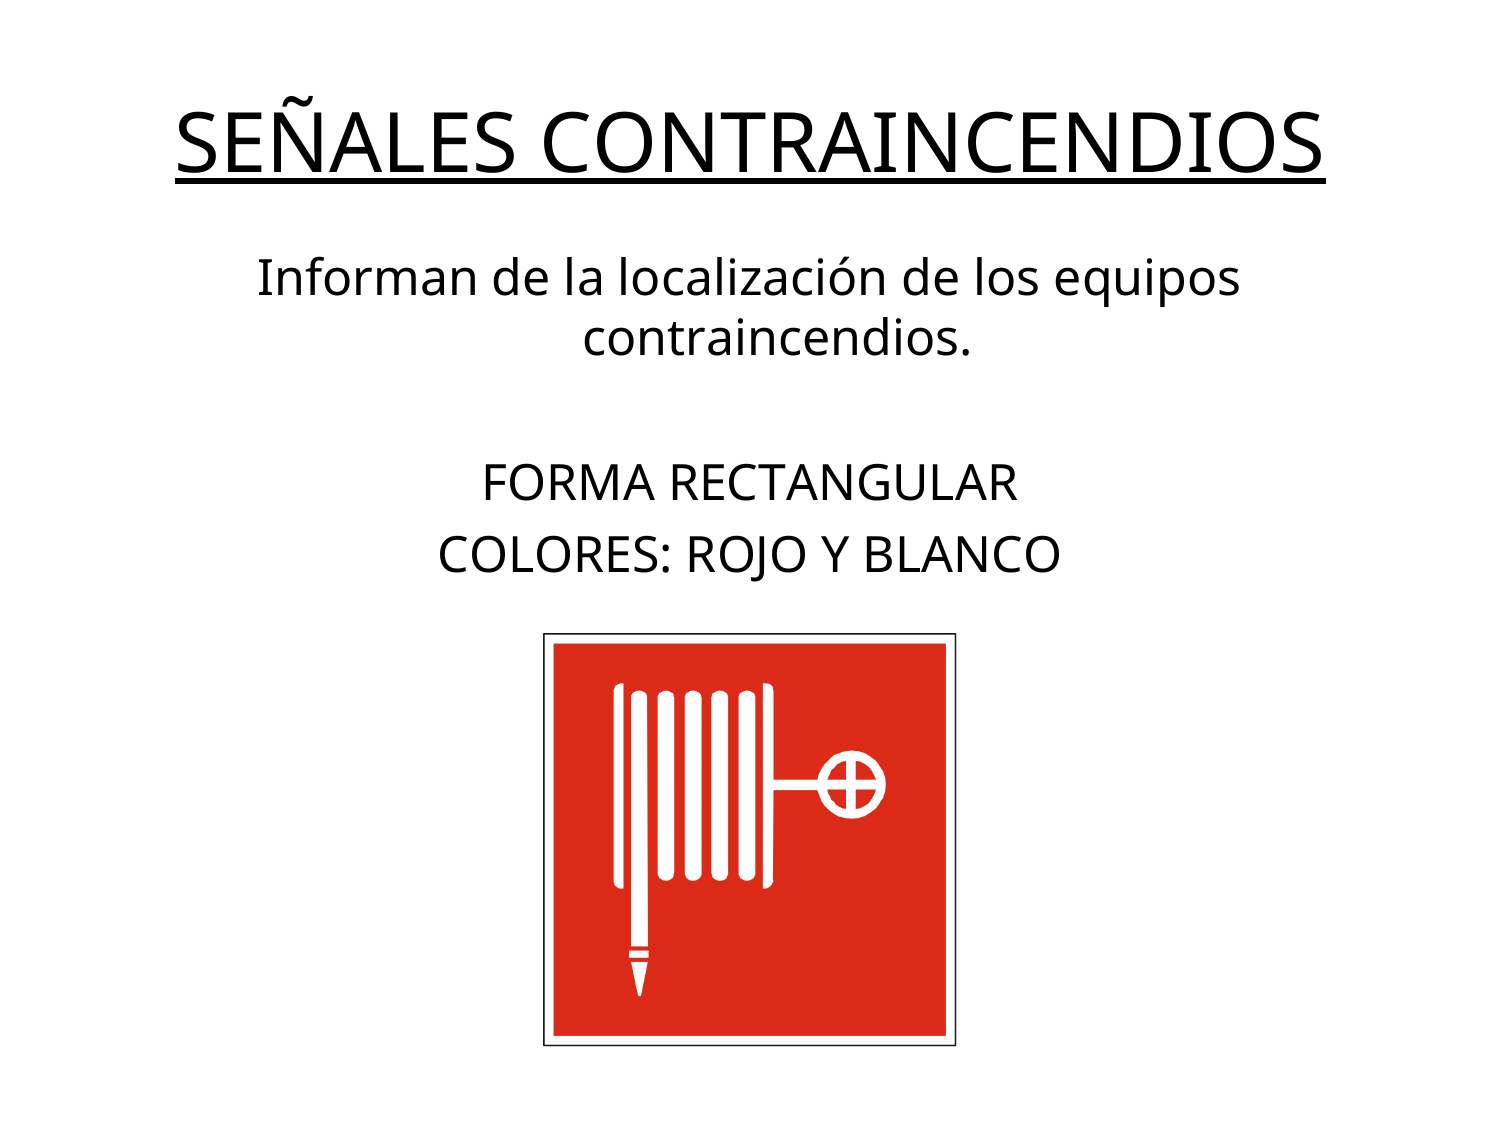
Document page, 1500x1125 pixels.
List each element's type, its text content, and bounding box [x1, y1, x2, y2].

title SEÑALES CONTRAINCENDIOS [75, 45, 1426, 233]
list Informan de la localización de los equipos contraincendios. FORMA RECTANGULAR COLORES: ROJO Y BLANCO [75, 237, 1426, 1075]
picture [543, 633, 957, 1047]
